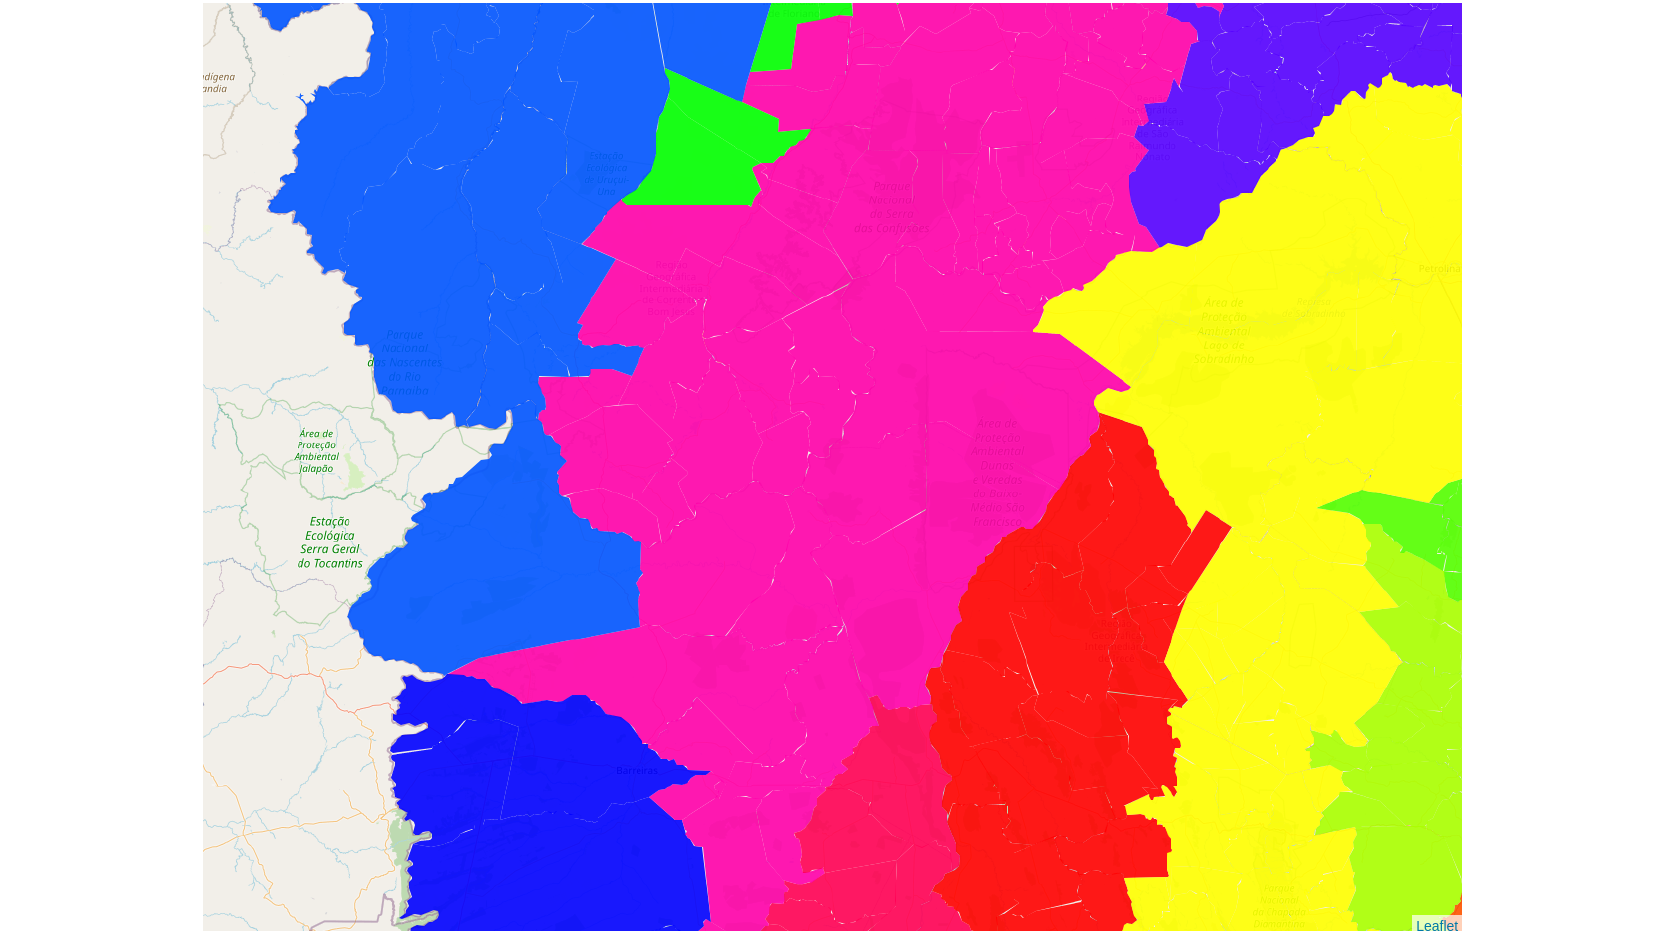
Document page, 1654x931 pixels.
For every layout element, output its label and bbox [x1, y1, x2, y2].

picture [203, 3, 1462, 931]
picture [1427, 925, 1436, 931]
